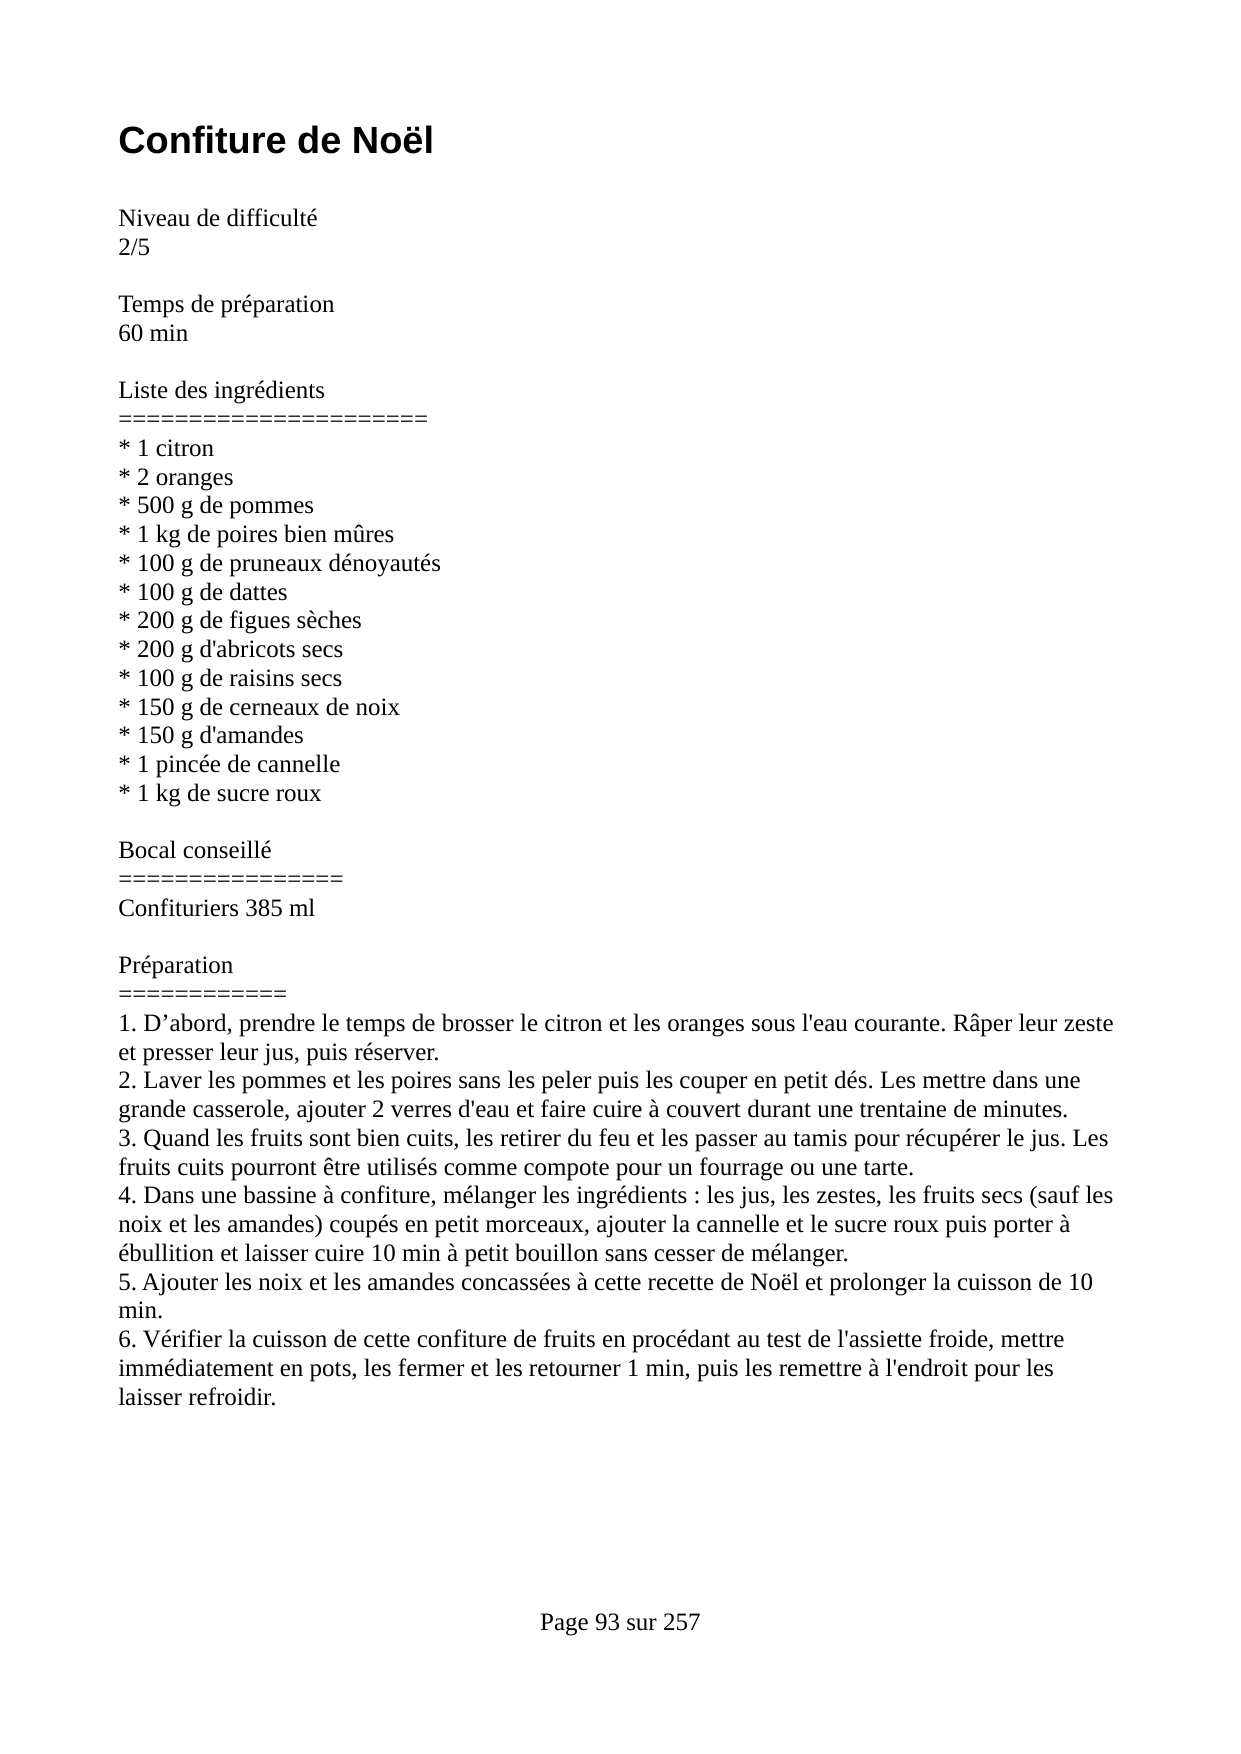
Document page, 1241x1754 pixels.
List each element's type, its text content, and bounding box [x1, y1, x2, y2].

text Préparation [118, 951, 1122, 979]
text 6. Vérifier la cuisson de cette confiture de fruits en procédant au test de l'assiette froide, mettre immédiatement en pots, les fermer et les retourner 1 min, puis les remettre à l'endroit pour les laisser refroidir. [118, 1324, 1122, 1411]
text * 1 kg de sucre roux [118, 778, 1122, 807]
text * 500 g de pommes [118, 491, 1122, 519]
text 4. Dans une bassine à confiture, mélanger les ingrédients : les jus, les zestes, les fruits secs (sauf les noix et les amandes) coupés en petit morceaux, ajouter la cannelle et le sucre roux puis porter à ébullition et laisser cuire 10 min à petit bouillon sans cesser de mélanger. [118, 1181, 1122, 1267]
text * 1 citron [118, 433, 1122, 462]
subtitle Confiture de Noël [118, 118, 1122, 162]
text * 100 g de raisins secs [118, 663, 1122, 692]
text * 200 g d'abricots secs [118, 634, 1122, 663]
text 1. D’abord, prendre le temps de brosser le citron et les oranges sous l'eau courante. Râper leur zeste et presser leur jus, puis réserver. [118, 1008, 1122, 1066]
text 60 min [118, 318, 1122, 347]
text Confituriers 385 ml [118, 893, 1122, 922]
text 2/5 [118, 232, 1122, 261]
text * 200 g de figues sèches [118, 606, 1122, 634]
text * 100 g de pruneaux dénoyautés [118, 548, 1122, 577]
text 5. Ajouter les noix et les amandes concassées à cette recette de Noël et prolonger la cuisson de 10 min. [118, 1267, 1122, 1324]
text ============ [118, 979, 1122, 1008]
text ================ [118, 864, 1122, 893]
text ====================== [118, 404, 1122, 433]
text Niveau de difficulté [118, 203, 1122, 232]
text Bocal conseillé [118, 836, 1122, 864]
text * 150 g d'amandes [118, 721, 1122, 749]
text * 100 g de dattes [118, 577, 1122, 606]
text Temps de préparation [118, 289, 1122, 318]
text * 2 oranges [118, 462, 1122, 491]
text * 150 g de cerneaux de noix [118, 692, 1122, 721]
text Liste des ingrédients [118, 376, 1122, 404]
text 3. Quand les fruits sont bien cuits, les retirer du feu et les passer au tamis pour récupérer le jus. Les fruits cuits pourront être utilisés comme compote pour un fourrage ou une tarte. [118, 1123, 1122, 1181]
text 2. Laver les pommes et les poires sans les peler puis les couper en petit dés. Les mettre dans une grande casserole, ajouter 2 verres d'eau et faire cuire à couvert durant une trentaine de minutes. [118, 1066, 1122, 1123]
text * 1 kg de poires bien mûres [118, 519, 1122, 548]
text * 1 pincée de cannelle [118, 749, 1122, 778]
